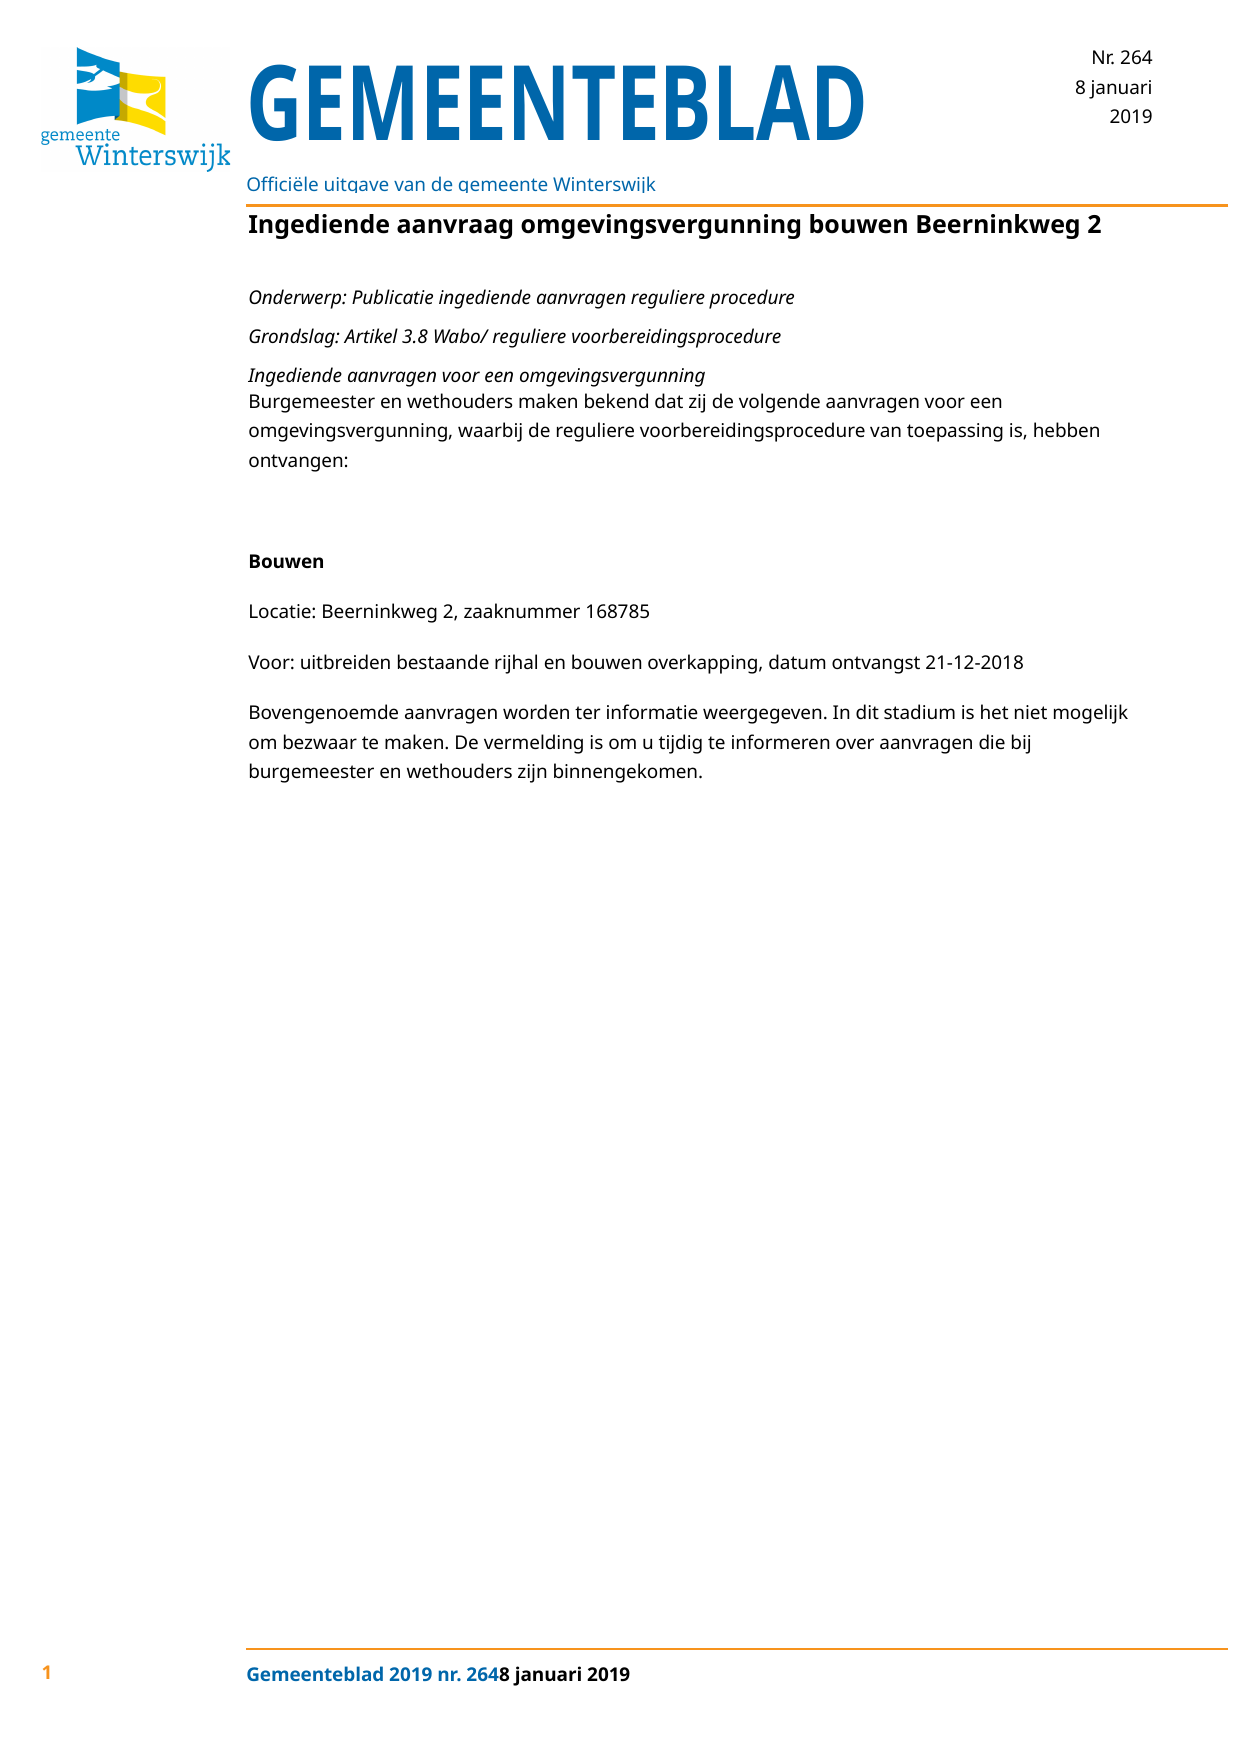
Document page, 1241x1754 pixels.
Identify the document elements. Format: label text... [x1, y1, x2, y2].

text Locatie: Beerninkweg 2, zaaknummer 168785 [248, 598, 1152, 624]
picture [41, 47, 231, 172]
text Ingediende aanvraag omgevingsvergunning bouwen Beerninkweg 2 [248, 207, 1152, 241]
text Burgemeester en wethouders maken bekend dat zij de volgende aanvragen voor een omgevingsvergunning, waarbij de reguliere voorbereidingsprocedure van toepassing is, hebben ontvangen: [248, 388, 1152, 473]
text Onderwerp: Publicatie ingediende aanvragen reguliere procedure [248, 284, 1152, 309]
text Ingediende aanvragen voor een omgevingsvergunning [248, 362, 1152, 388]
picture [225, 153, 231, 162]
text Voor: uitbreiden bestaande rijhal en bouwen overkapping, datum ontvangst 21-12-2018 [248, 649, 1152, 675]
text Bovengenoemde aanvragen worden ter informatie weergegeven. In dit stadium is het niet mogelijk om bezwaar te maken. De vermelding is om u tijdig te informeren over aanvragen die bij burgemeester en wethouders zijn binnengekomen. [248, 699, 1152, 784]
text Bouwen [248, 548, 1152, 574]
text Grondslag: Artikel 3.8 Wabo/ reguliere voorbereidingsprocedure [248, 323, 1152, 349]
